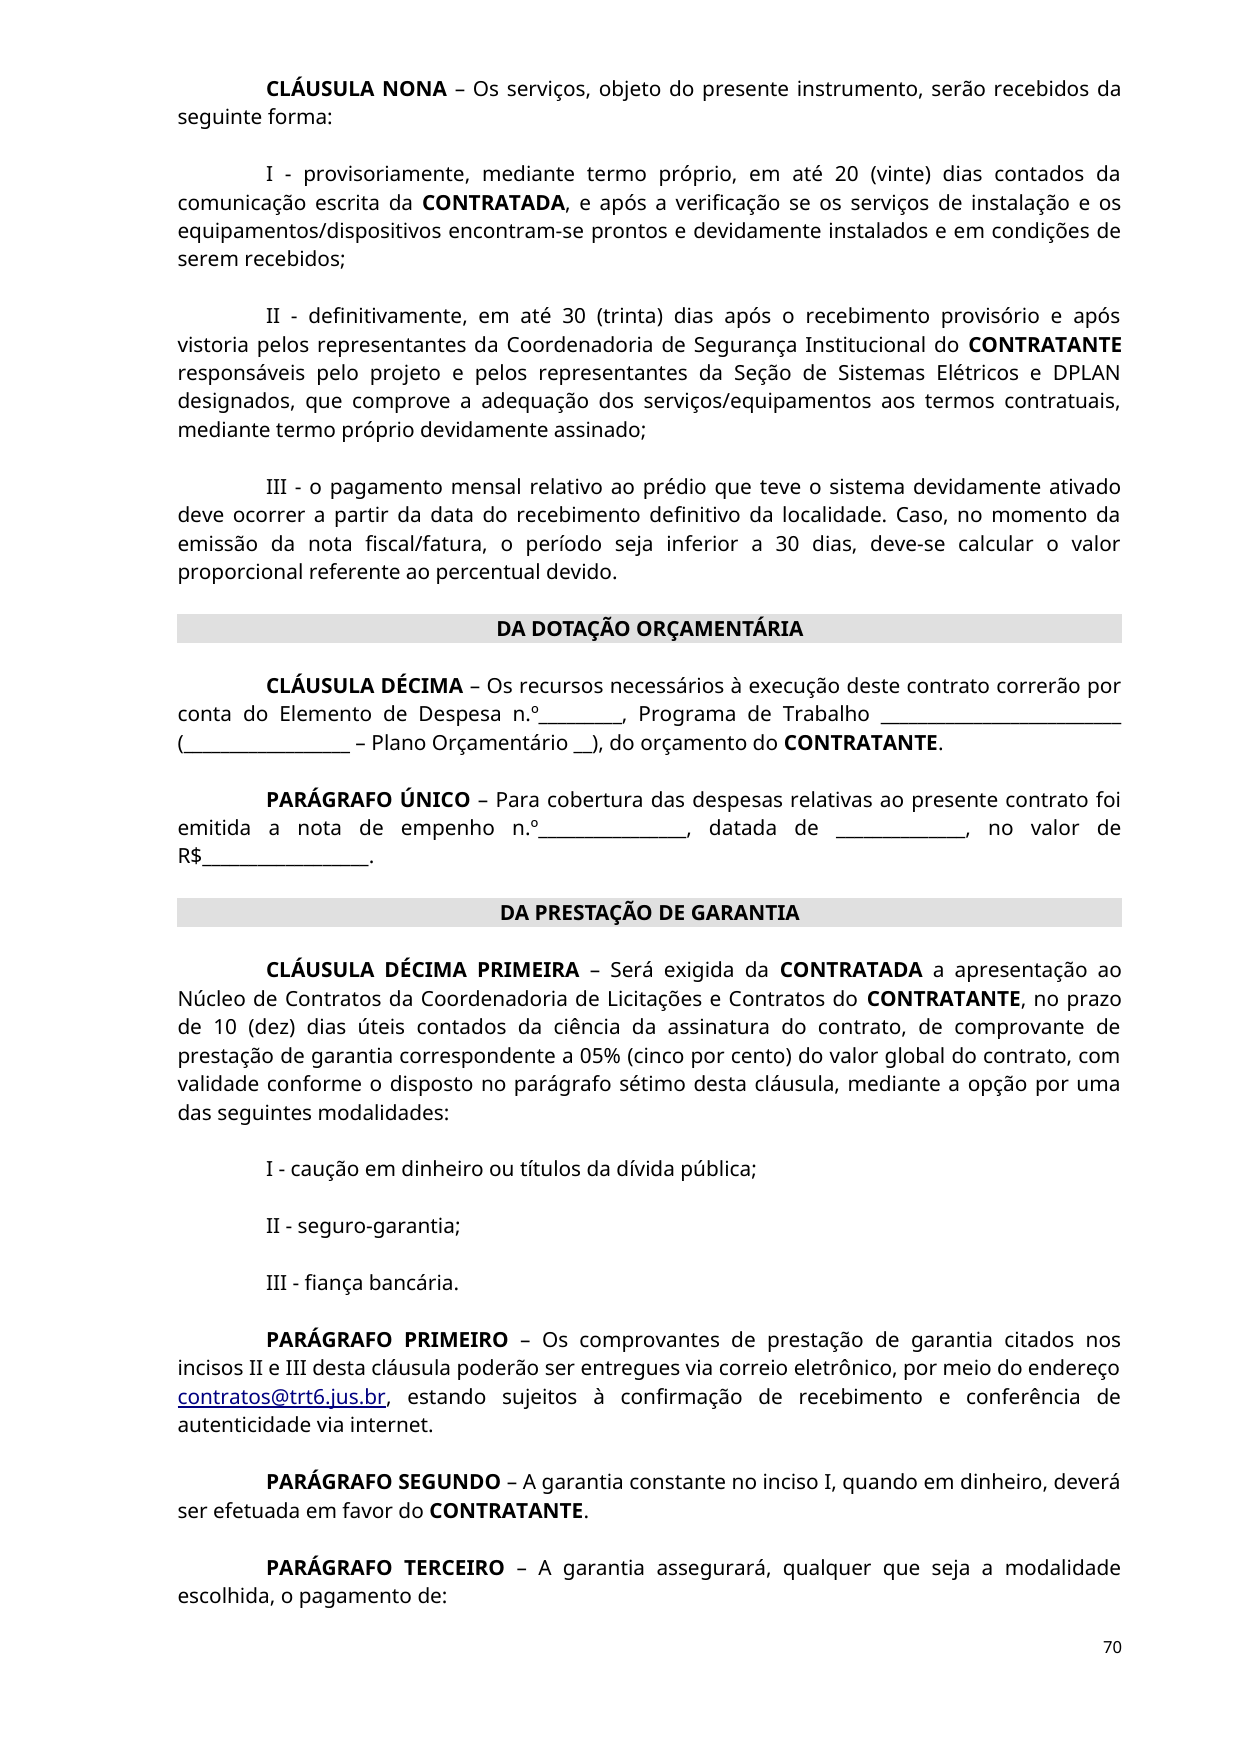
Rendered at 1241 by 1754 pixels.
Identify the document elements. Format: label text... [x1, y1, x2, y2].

text CLÁUSULA DÉCIMA PRIMEIRA – Será exigida da CONTRATADA a apresentação ao Núcleo de Contratos da Coordenadoria de Licitações e Contratos do CONTRATANTE, no prazo de 10 (dez) dias úteis contados da ciência da assinatura do contrato, de comprovante de prestação de garantia correspondente a 05% (cinco por cento) do valor global do contrato, com validade conforme o disposto no parágrafo sétimo desta cláusula, mediante a opção por uma das seguintes modalidades: [177, 955, 1122, 1126]
list DA PRESTAÇÃO DE GARANTIA [177, 898, 1122, 927]
text III - fiança bancária. [177, 1268, 1122, 1297]
text PARÁGRAFO TERCEIRO – A garantia assegurará, qualquer que seja a modalidade escolhida, o pagamento de: [177, 1553, 1122, 1609]
text PARÁGRAFO PRIMEIRO – Os comprovantes de prestação de garantia citados nos incisos II e III desta cláusula poderão ser entregues via correio eletrônico, por meio do endereço contratos@trt6.jus.br, estando sujeitos à confirmação de recebimento e conferência de autenticidade via internet. [177, 1325, 1122, 1439]
text PARÁGRAFO ÚNICO – Para cobertura das despesas relativas ao presente contrato foi emitida a nota de empenho n.º________________, datada de ______________, no valor de R$__________________. [177, 785, 1122, 870]
text I - provisoriamente, mediante termo próprio, em até 20 (vinte) dias contados da comunicação escrita da CONTRATADA, e após a verificação se os serviços de instalação e os equipamentos/dispositivos encontram-se prontos e devidamente instalados e em condições de serem recebidos; [177, 159, 1122, 273]
text II - seguro-garantia; [177, 1211, 1122, 1240]
list DA DOTAÇÃO ORÇAMENTÁRIA [177, 614, 1122, 643]
text III - o pagamento mensal relativo ao prédio que teve o sistema devidamente ativado deve ocorrer a partir da data do recebimento definitivo da localidade. Caso, no momento da emissão da nota fiscal/fatura, o período seja inferior a 30 dias, deve-se calcular o valor proporcional referente ao percentual devido. [177, 472, 1122, 586]
text I - caução em dinheiro ou títulos da dívida pública; [177, 1154, 1122, 1183]
text II - definitivamente, em até 30 (trinta) dias após o recebimento provisório e após vistoria pelos representantes da Coordenadoria de Segurança Institucional do CONTRATANTE responsáveis pelo projeto e pelos representantes da Seção de Sistemas Elétricos e DPLAN designados, que comprove a adequação dos serviços/equipamentos aos termos contratuais, mediante termo próprio devidamente assinado; [177, 301, 1122, 443]
text PARÁGRAFO SEGUNDO – A garantia constante no inciso I, quando em dinheiro, deverá ser efetuada em favor do CONTRATANTE. [177, 1467, 1122, 1524]
text CLÁUSULA DÉCIMA – Os recursos necessários à execução deste contrato correrão por conta do Elemento de Despesa n.º_________, Programa de Trabalho __________________________ (__________________ – Plano Orçamentário __), do orçamento do CONTRATANTE. [177, 671, 1122, 756]
text CLÁUSULA NONA – Os serviços, objeto do presente instrumento, serão recebidos da seguinte forma: [177, 74, 1122, 131]
